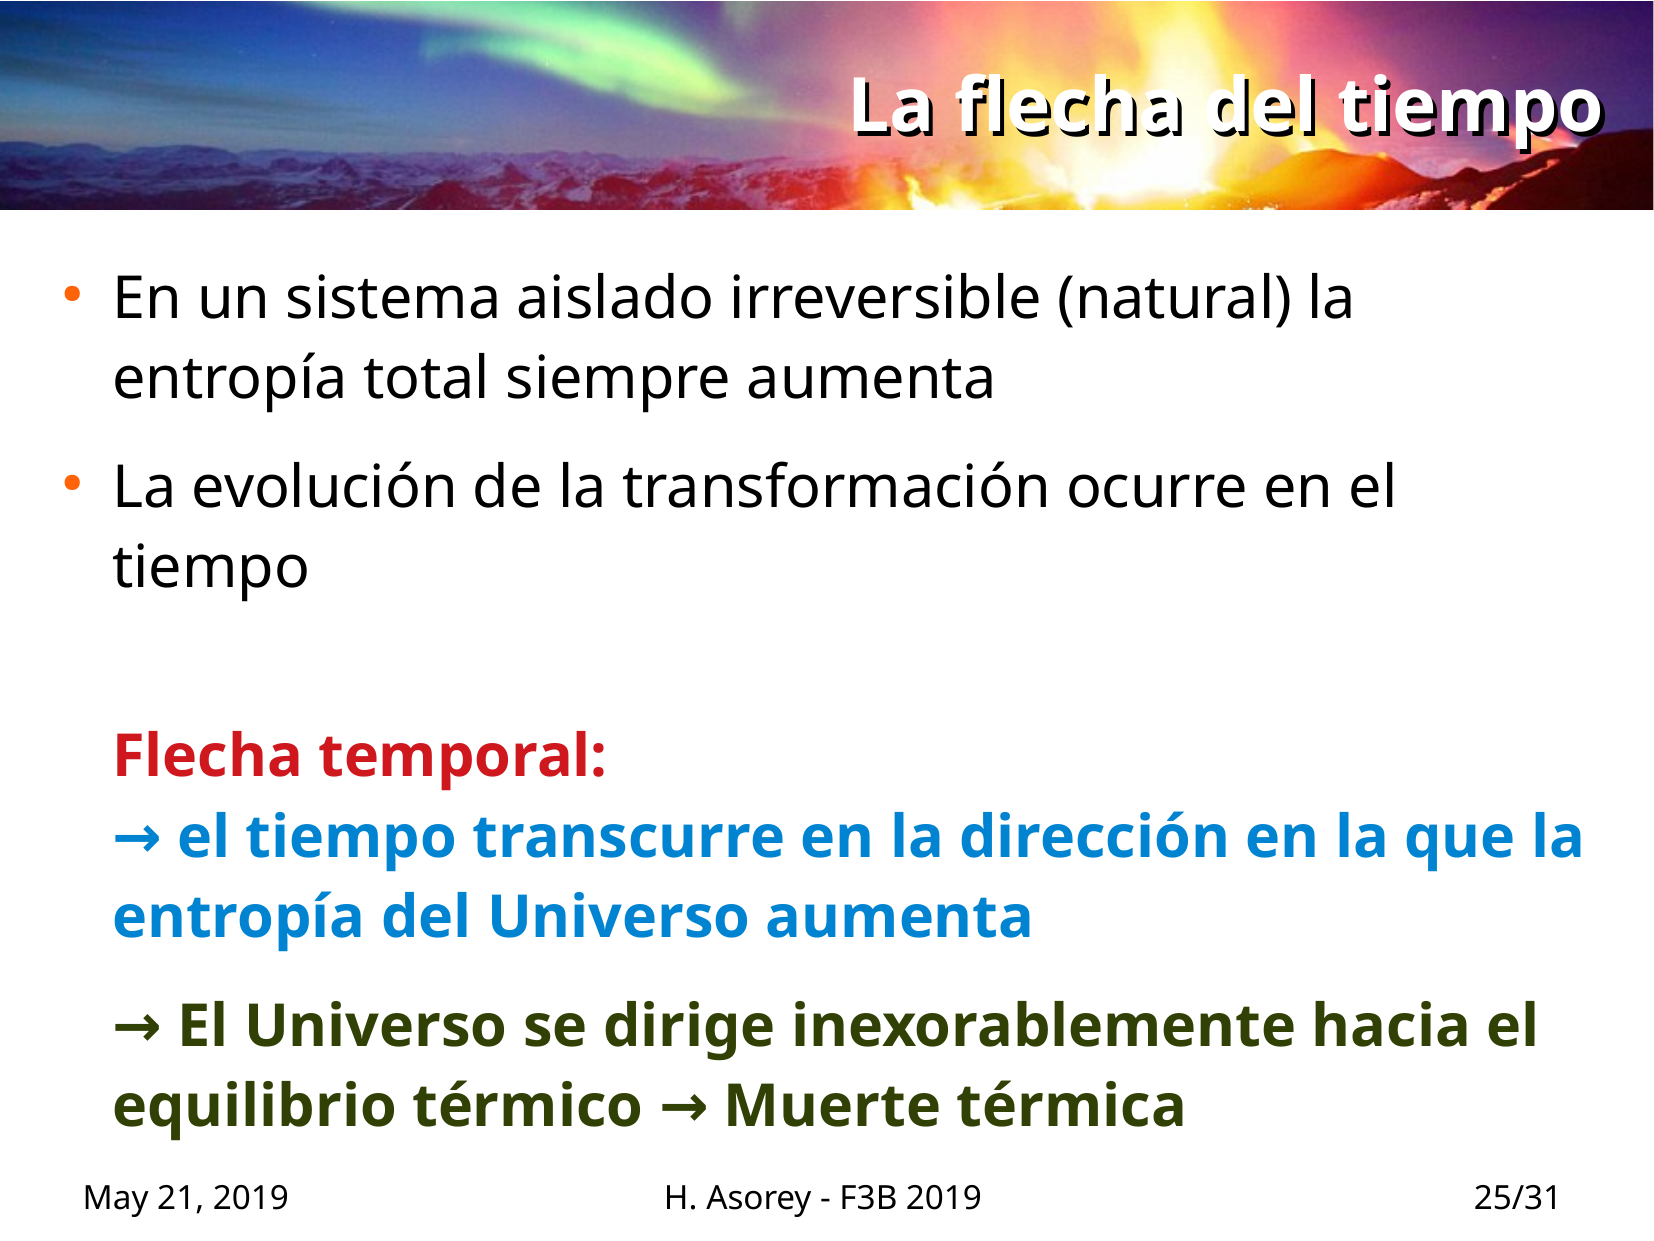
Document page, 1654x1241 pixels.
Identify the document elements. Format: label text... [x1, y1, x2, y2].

picture [0, 1, 1654, 210]
title La flecha del tiempo [45, 15, 1606, 191]
list En un sistema aislado irreversible (natural) la entropía total siempre aumenta La evolución de la transformación ocurre en el tiempo Flecha temporal: → el tiempo transcurre en la dirección en la que la entropía del Universo aumenta → El Universo se dirige inexorablemente hacia el equilibrio térmico → Muerte térmica [45, 255, 1606, 1156]
